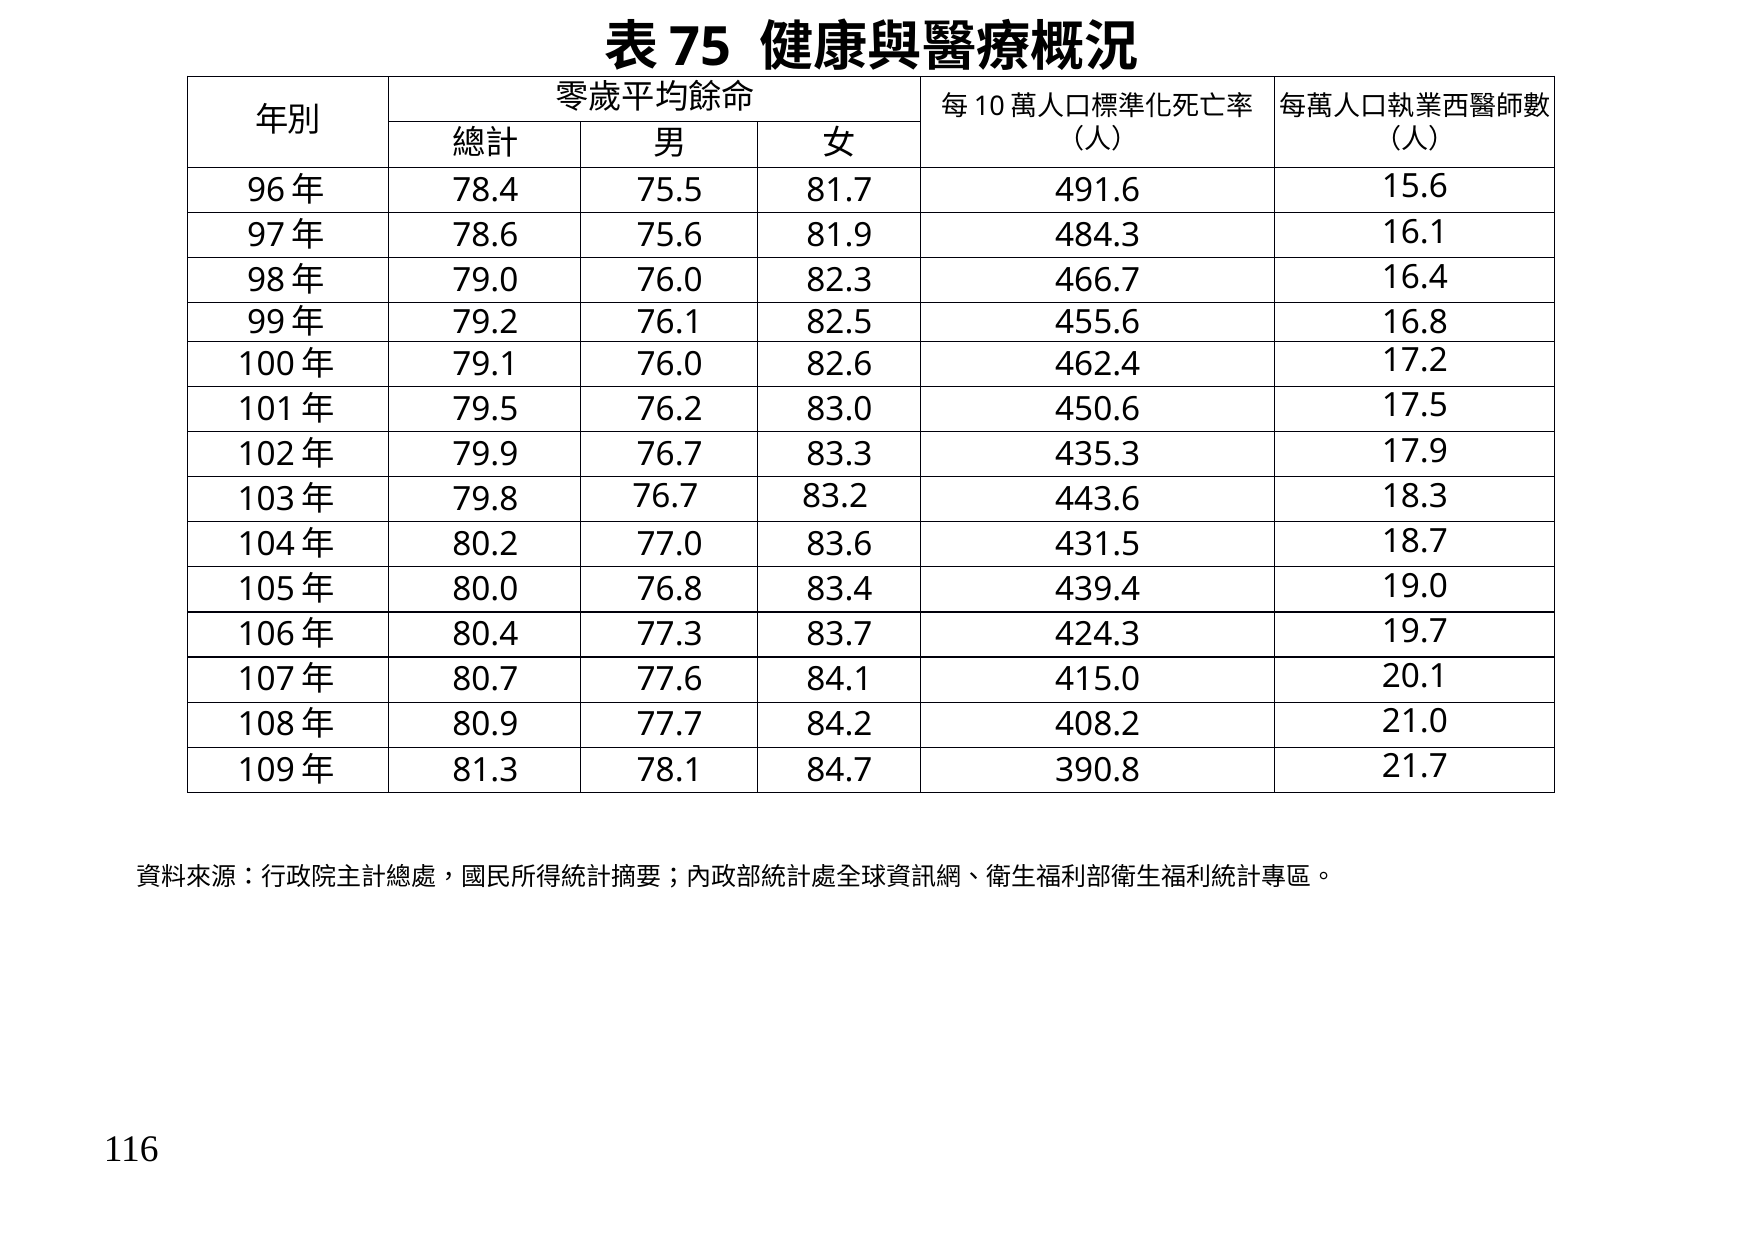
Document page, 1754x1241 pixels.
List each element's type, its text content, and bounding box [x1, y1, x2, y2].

table_header 年別 [188, 77, 388, 167]
table_cell 84.7 [758, 748, 920, 792]
table_cell 424.3 [921, 613, 1274, 656]
table_cell 99年 [188, 303, 388, 341]
table_cell 455.6 [921, 303, 1274, 341]
table_cell 21.0 [1275, 703, 1554, 747]
table_cell 16.4 [1275, 258, 1554, 302]
table_cell 97年 [188, 213, 388, 257]
table_cell 107年 [188, 658, 388, 702]
table_cell 83.3 [758, 432, 920, 476]
table_cell 80.9 [389, 703, 580, 747]
table_cell 83.6 [758, 522, 920, 566]
table_cell 79.9 [389, 432, 580, 476]
table_cell 79.0 [389, 258, 580, 302]
table_cell 82.5 [758, 303, 920, 341]
table_cell 76.1 [581, 303, 757, 341]
table_cell 83.0 [758, 387, 920, 431]
table_cell 104年 [188, 522, 388, 566]
table_cell 96年 [188, 168, 388, 212]
table_cell 100年 [188, 342, 388, 386]
table_header 每萬人口執業西醫師數（人） [1275, 77, 1554, 167]
table_cell 17.5 [1275, 387, 1554, 431]
table_cell 76.2 [581, 387, 757, 431]
table_cell 總計 [389, 122, 580, 167]
table_cell 18.3 [1275, 477, 1554, 521]
table_cell 80.2 [389, 522, 580, 566]
table_cell 76.0 [581, 258, 757, 302]
table_cell 76.7 [581, 477, 757, 521]
table_cell 80.4 [389, 613, 580, 656]
text 資料來源：行政院主計總處，國民所得統計摘要；內政部統計處全球資訊網、衛生福利部衛生福利統計專區。 [104, 849, 1639, 887]
table_cell 390.8 [921, 748, 1274, 792]
table_cell 443.6 [921, 477, 1274, 521]
table_cell 男 [581, 122, 757, 167]
table_cell 81.3 [389, 748, 580, 792]
table_cell 77.0 [581, 522, 757, 566]
table_cell 435.3 [921, 432, 1274, 476]
table_cell 105年 [188, 567, 388, 611]
table_cell 21.7 [1275, 748, 1554, 792]
table_cell 82.3 [758, 258, 920, 302]
table_cell 408.2 [921, 703, 1274, 747]
table_header 零歲平均餘命 [389, 77, 920, 121]
table_cell 78.1 [581, 748, 757, 792]
table_cell 81.9 [758, 213, 920, 257]
table_cell 15.6 [1275, 168, 1554, 212]
table_cell 17.9 [1275, 432, 1554, 476]
table_cell 77.7 [581, 703, 757, 747]
table_cell 19.7 [1275, 613, 1554, 656]
table_cell 16.1 [1275, 213, 1554, 257]
table_cell 103年 [188, 477, 388, 521]
table_cell 16.8 [1275, 303, 1554, 341]
table_cell 79.8 [389, 477, 580, 521]
table_cell 78.4 [389, 168, 580, 212]
table_cell 439.4 [921, 567, 1274, 611]
table_cell 102年 [188, 432, 388, 476]
table_cell 80.7 [389, 658, 580, 702]
table_cell 81.7 [758, 168, 920, 212]
table_cell 109年 [188, 748, 388, 792]
table_cell 17.2 [1275, 342, 1554, 386]
table_cell 83.4 [758, 567, 920, 611]
table_cell 75.5 [581, 168, 757, 212]
table_cell 431.5 [921, 522, 1274, 566]
table_cell 108年 [188, 703, 388, 747]
table_cell 462.4 [921, 342, 1274, 386]
table_cell 82.6 [758, 342, 920, 386]
table_cell 76.8 [581, 567, 757, 611]
table_cell 79.5 [389, 387, 580, 431]
table_cell 78.6 [389, 213, 580, 257]
table_cell 77.6 [581, 658, 757, 702]
table_cell 101年 [188, 387, 388, 431]
table_cell 76.7 [581, 432, 757, 476]
table_cell 484.3 [921, 213, 1274, 257]
table_cell 75.6 [581, 213, 757, 257]
table_cell 83.7 [758, 613, 920, 656]
table_cell 84.2 [758, 703, 920, 747]
table_cell 18.7 [1275, 522, 1554, 566]
subtitle 表75 健康與醫療概況 [103, 1, 1639, 76]
table_cell 98年 [188, 258, 388, 302]
table_cell 79.1 [389, 342, 580, 386]
table_cell 491.6 [921, 168, 1274, 212]
table_cell 415.0 [921, 658, 1274, 702]
table_cell 79.2 [389, 303, 580, 341]
table_cell 20.1 [1275, 658, 1554, 702]
table_cell 女 [758, 122, 920, 167]
table_cell 19.0 [1275, 567, 1554, 611]
table_cell 84.1 [758, 658, 920, 702]
table_cell 450.6 [921, 387, 1274, 431]
table_cell 106年 [188, 613, 388, 656]
table_cell 77.3 [581, 613, 757, 656]
table_cell 466.7 [921, 258, 1274, 302]
table_header 每10萬人口標準化死亡率（人） [921, 77, 1274, 167]
table_cell 76.0 [581, 342, 757, 386]
table_cell 80.0 [389, 567, 580, 611]
table_cell 83.2 [758, 477, 920, 521]
